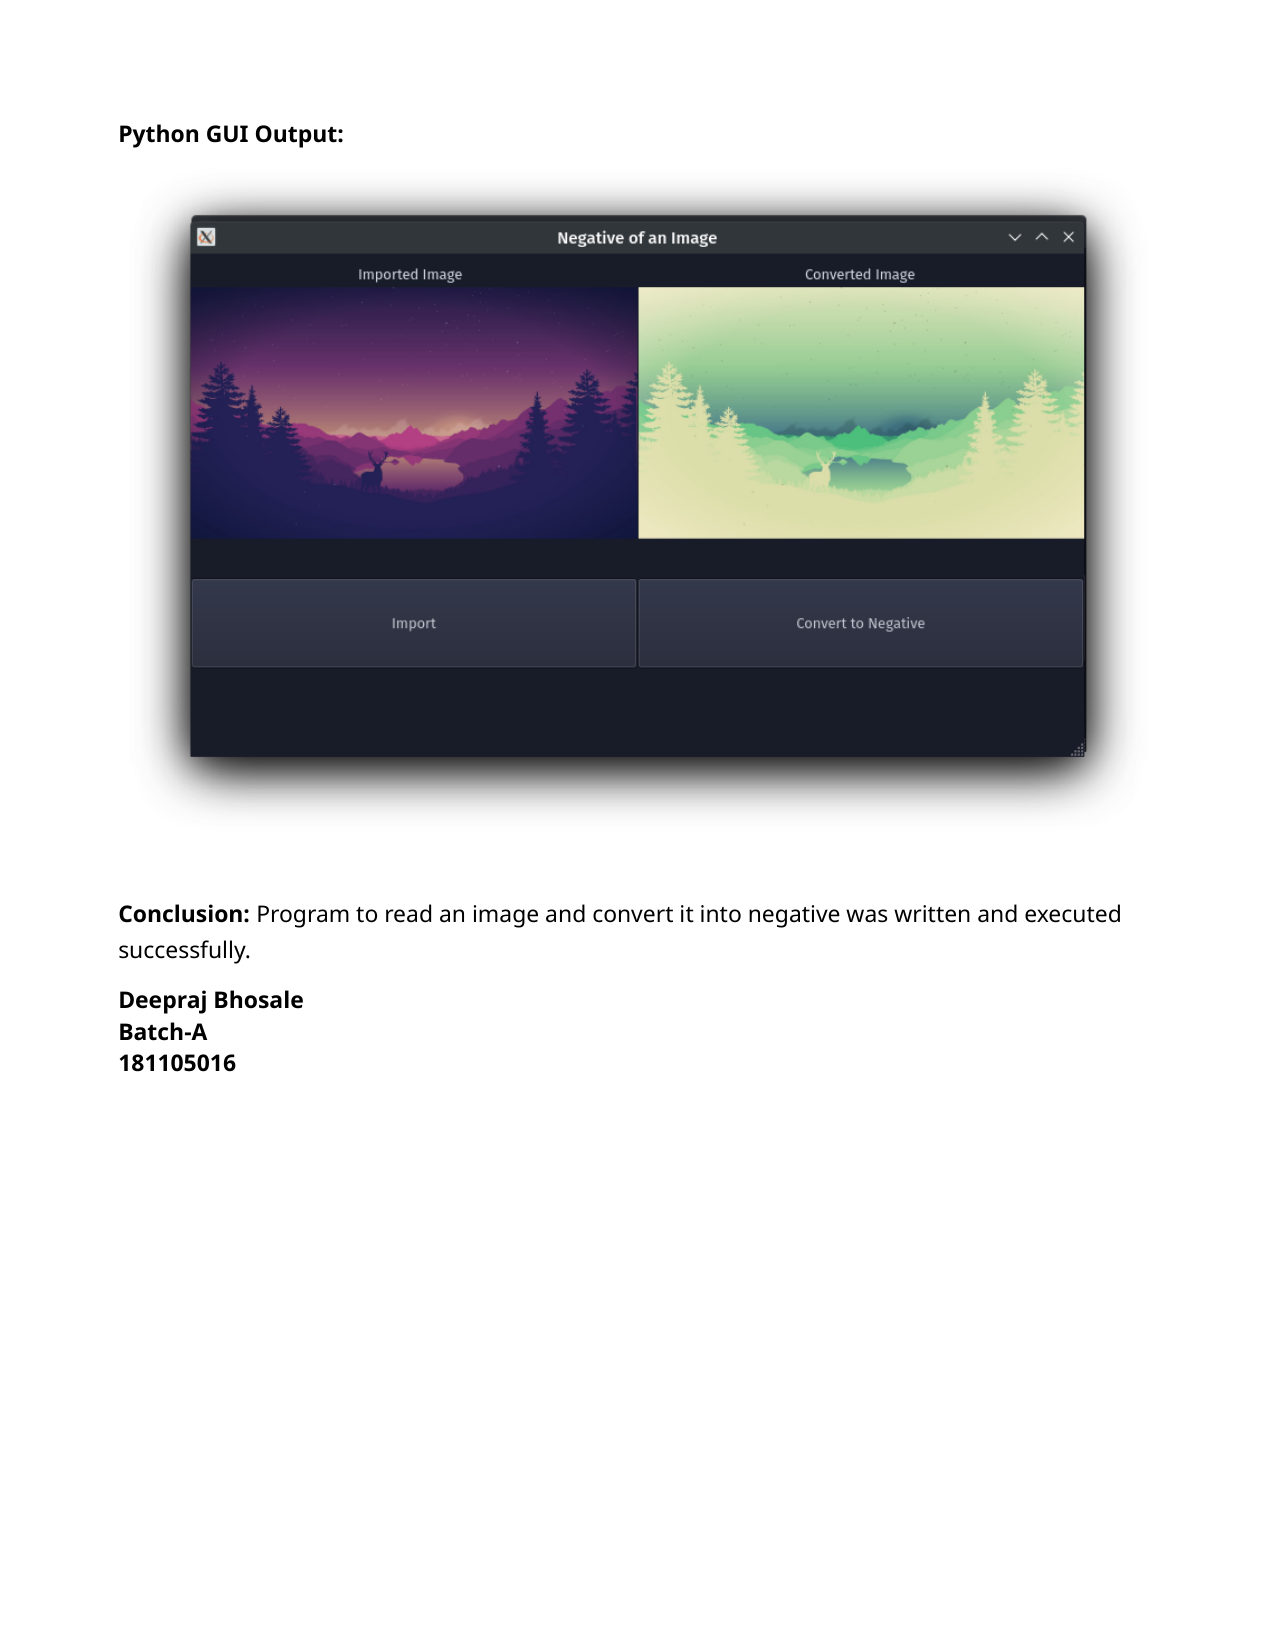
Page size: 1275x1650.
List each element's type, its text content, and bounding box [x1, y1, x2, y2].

picture [118, 157, 1159, 843]
text Python GUI Output: [118, 118, 1157, 149]
text 181105016 [118, 1047, 1157, 1078]
text Deepraj Bhosale [118, 984, 1157, 1016]
text Conclusion: Program to read an image and convert it into negative was written and executed successfully. [118, 898, 1157, 965]
text Batch-A [118, 1016, 1157, 1047]
